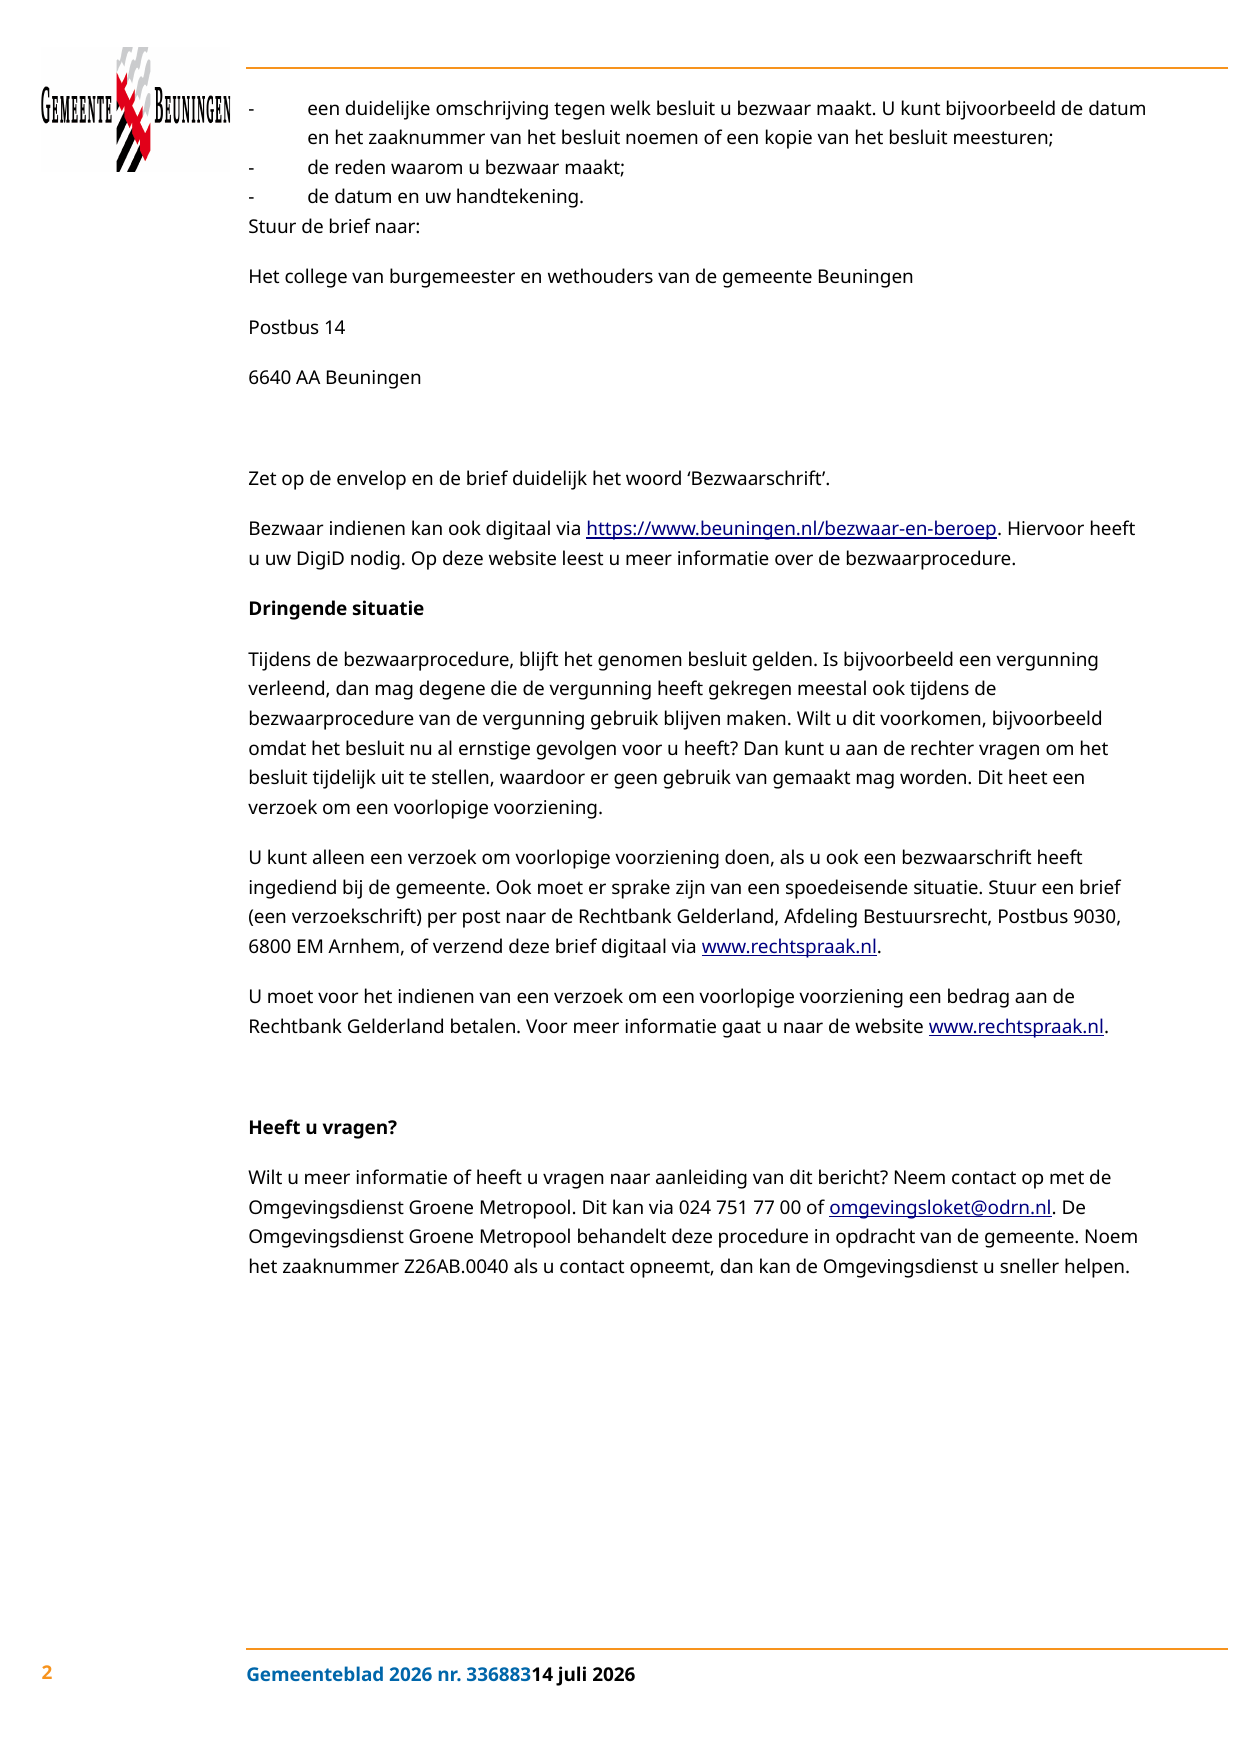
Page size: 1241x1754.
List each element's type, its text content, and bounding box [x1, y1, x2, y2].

text Het college van burgemeester en wethouders van de gemeente Beuningen [248, 263, 1152, 289]
text U kunt alleen een verzoek om voorlopige voorziening doen, als u ook een bezwaarschrift heeft ingediend bij de gemeente. Ook moet er sprake zijn van een spoedeisende situatie. Stuur een brief (een verzoekschrift) per post naar de Rechtbank Gelderland, Afdeling Bestuursrecht, Postbus 9030, 6800 EM Arnhem, of verzend deze brief digitaal via www.rechtspraak.nl. [248, 844, 1152, 959]
text U moet voor het indienen van een verzoek om een voorlopige voorziening een bedrag aan de Rechtbank Gelderland betalen. Voor meer informatie gaat u naar de website www.rechtspraak.nl. [248, 983, 1152, 1039]
picture [41, 47, 231, 172]
list een duidelijke omschrijving tegen welk besluit u bezwaar maakt. U kunt bijvoorbeeld de datum en het zaaknummer van het besluit noemen of een kopie van het besluit meesturen; [248, 95, 1152, 150]
text Heeft u vragen? [248, 1114, 1152, 1140]
list de reden waarom u bezwaar maakt; [248, 154, 1152, 180]
text Tijdens de bezwaarprocedure, blijft het genomen besluit gelden. Is bijvoorbeeld een vergunning verleend, dan mag degene die de vergunning heeft gekregen meestal ook tijdens de bezwaarprocedure van de vergunning gebruik blijven maken. Wilt u dit voorkomen, bijvoorbeeld omdat het besluit nu al ernstige gevolgen voor u heeft? Dan kunt u aan de rechter vragen om het besluit tijdelijk uit te stellen, waardoor er geen gebruik van gemaakt mag worden. Dit heet een verzoek om een voorlopige voorziening. [248, 646, 1152, 820]
text Postbus 14 [248, 314, 1152, 340]
list de datum en uw handtekening. [248, 183, 1152, 209]
text Wilt u meer informatie of heeft u vragen naar aanleiding van dit bericht? Neem contact op met de Omgevingsdienst Groene Metropool. Dit kan via 024 751 77 00 of omgevingsloket@odrn.nl. De Omgevingsdienst Groene Metropool behandelt deze procedure in opdracht van de gemeente. Noem het zaaknummer Z26AB.0040 als u contact opneemt, dan kan de Omgevingsdienst u sneller helpen. [248, 1164, 1152, 1279]
text Bezwaar indienen kan ook digitaal via https://www.beuningen.nl/bezwaar-en-beroep. Hiervoor heeft u uw DigiD nodig. Op deze website leest u meer informatie over de bezwaarprocedure. [248, 516, 1152, 571]
text Dringende situatie [248, 596, 1152, 621]
text Stuur de brief naar: [248, 213, 1152, 239]
text 6640 AA Beuningen [248, 364, 1152, 390]
text Zet op de envelop en de brief duidelijk het woord ‘Bezwaarschrift’. [248, 465, 1152, 491]
